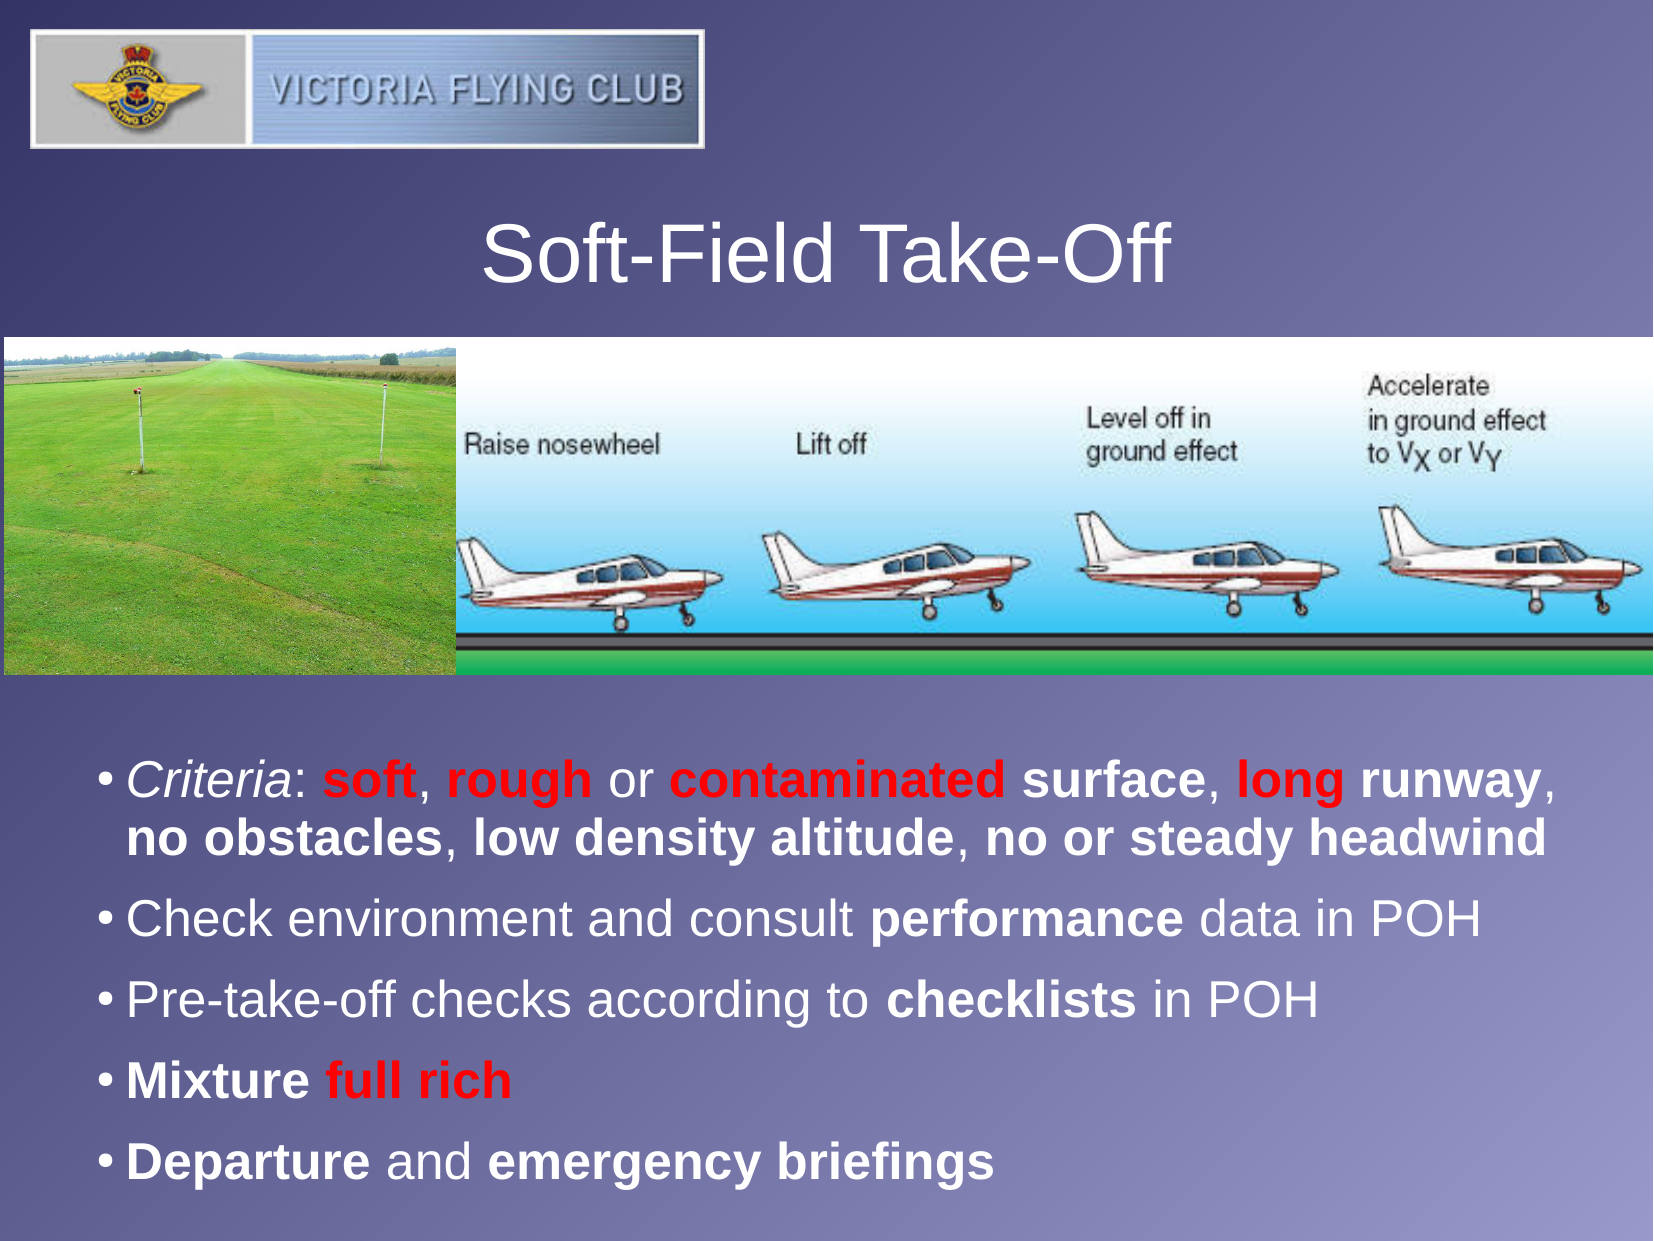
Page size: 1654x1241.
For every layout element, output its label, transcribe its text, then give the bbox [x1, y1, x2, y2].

picture [4, 337, 1653, 676]
title Soft-Field Take-Off [82, 150, 1571, 337]
list Criteria: soft, rough or contaminated surface, long runway, no obstacles, low density altitude, no or steady headwind Check environment and consult performance data in POH Pre-take-off checks according to checklists in POH Mixture full rich Departure and emergency briefings [82, 750, 1571, 1201]
picture [30, 29, 705, 149]
